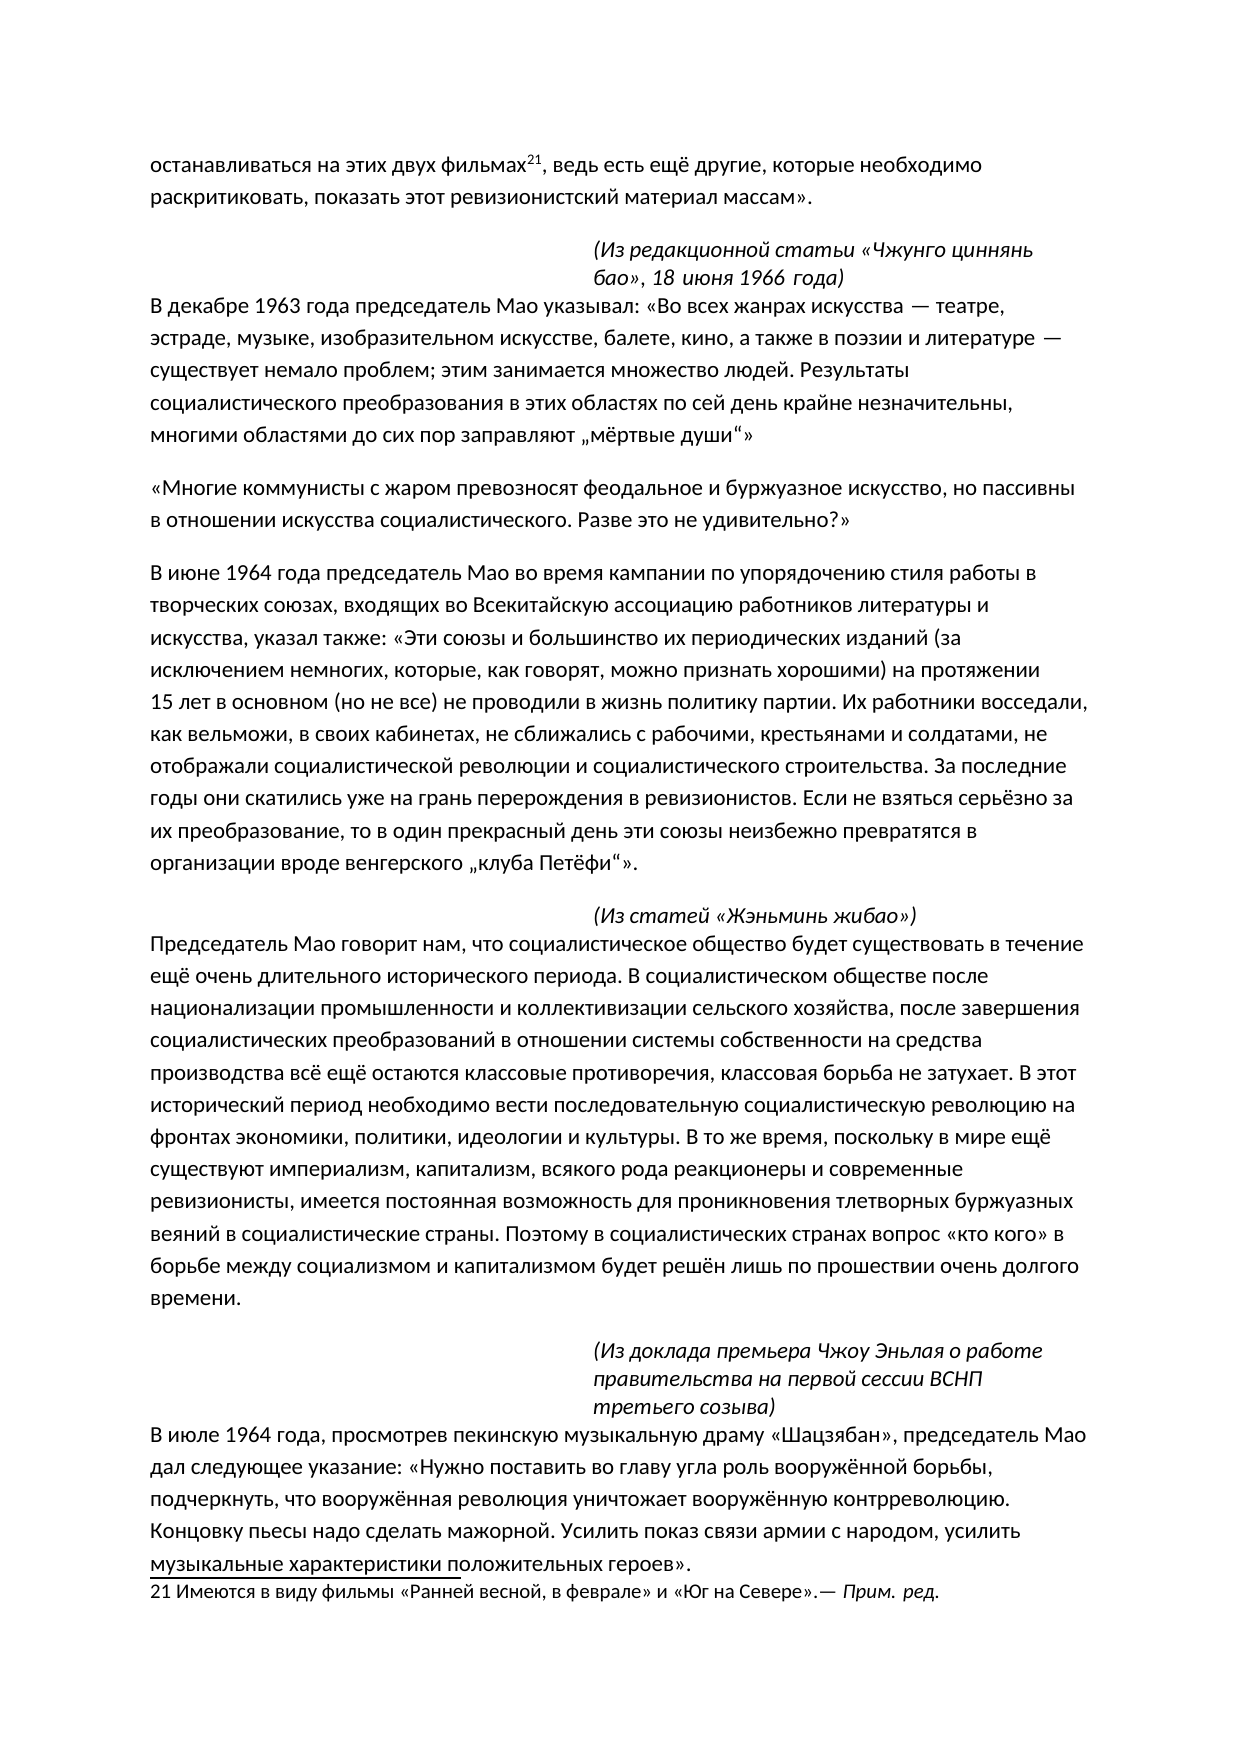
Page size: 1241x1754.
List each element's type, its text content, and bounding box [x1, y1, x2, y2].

text (Из доклада премьера Чжоу Эньлая о работе правительства на первой сессии ВСНП третьего созыва) [593, 1336, 1091, 1420]
text «Многие коммунисты с жаром превозносят феодальное и буржуазное искусство, но пассивны в отношении искусства социалистического. Разве это не удивительно?» [150, 473, 1091, 533]
text останавливаться на этих двух фильмах, ведь есть ещё другие, которые необходимо раскритиковать, показать этот ревизионистский материал массам». [150, 150, 1091, 210]
text В декабре 1963 года председатель Мао указывал: «Во всех жанрах искусства — театре, эстраде, музыке, изобразительном искусстве, балете, кино, а также в поэзии и литературе — существует немало проблем; этим занимается множество людей. Результаты социалистического преобразования в этих областях по сей день крайне незначительны, многими областями до сих пор заправляют „мёртвые души“» [150, 291, 1091, 448]
text (Из редакционной статьи «Чжунго циннянь бао», 18 июня 1966 года) [593, 235, 1091, 291]
text В июле 1964 года, просмотрев пекинскую музыкальную драму «Шацзябан», председатель Мао дал следующее указание: «Нужно поставить во главу угла роль вооружённой борьбы, подчеркнуть, что вооружённая революция уничтожает вооружённую контрреволюцию. Концовку пьесы надо сделать мажорной. Усилить показ связи армии с народом, усилить музыкальные характеристики положительных героев». [150, 1420, 1091, 1577]
text Имеются в виду фильмы «Ранней весной, в феврале» и «Юг на Севере».— Прим. ред. [150, 1578, 1091, 1603]
text В июне 1964 года председатель Мао во время кампании по упорядочению стиля работы в творческих союзах, входящих во Всекитайскую ассоциацию работников литературы и искусства, указал также: «Эти союзы и большинство их периодических изданий (за исключением немногих, которые, как говорят, можно признать хорошими) на протяжении 15 лет в основном (но не все) не проводили в жизнь политику партии. Их работники восседали, как вельможи, в своих кабинетах, не сближались с рабочими, крестьянами и солдатами, не отображали социалистической революции и социалистического строительства. За последние годы они скатились уже на грань перерождения в ревизионистов. Если не взяться серьёзно за их преобразование, то в один прекрасный день эти союзы неизбежно превратятся в организации вроде венгерского „клуба Петёфи“». [150, 558, 1091, 876]
text Председатель Мао говорит нам, что социалистическое общество будет существовать в течение ещё очень длительного исторического периода. В социалистическом обществе после национализации промышленности и коллективизации сельского хозяйства, после завершения социалистических преобразований в отношении системы собственности на средства производства всё ещё остаются классовые противоречия, классовая борьба не затухает. В этот исторический период необходимо вести последовательную социалистическую революцию на фронтах экономики, политики, идеологии и культуры. В то же время, поскольку в мире ещё существуют империализм, капитализм, всякого рода реакционеры и современные ревизионисты, имеется постоянная возможность для проникновения тлетворных буржуазных веяний в социалистические страны. Поэтому в социалистических странах вопрос «кто кого» в борьбе между социализмом и капитализмом будет решён лишь по прошествии очень долгого времени. [150, 929, 1091, 1311]
text (Из статей «Жэньминь жибао») [593, 901, 1091, 929]
